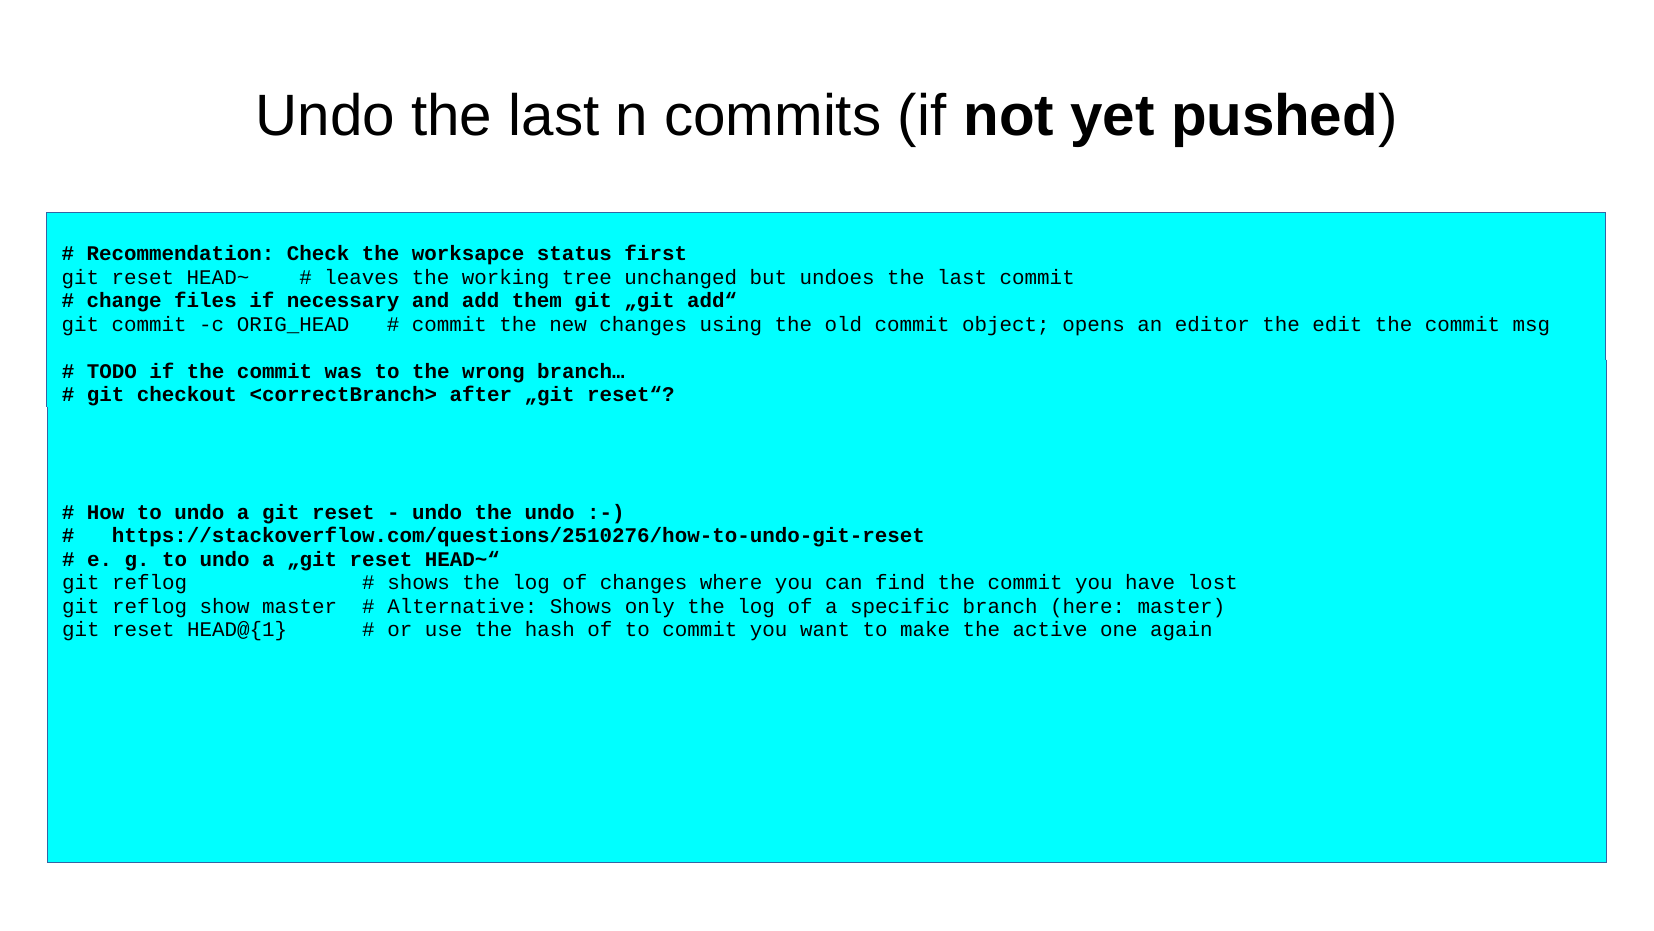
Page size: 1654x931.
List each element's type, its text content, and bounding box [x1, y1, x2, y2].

text_box # Recommendation: Check the worksapce status first git reset HEAD~ # leaves the working tree unchanged but undoes the last commit # change files if necessary and add them git „git add“ git commit -c ORIG_HEAD # commit the new changes using the old commit object; opens an editor the edit the commit msg # TODO if the commit was to the wrong branch… # git checkout <correctBranch> after „git reset“? # How to undo a git reset - undo the undo :-) # https://stackoverflow.com/questions/2510276/how-to-undo-git-reset # e. g. to undo a „git reset HEAD~“ git reflog # shows the log of changes where you can find the commit you have lost git reflog show master # Alternative: Shows only the log of a specific branch (here: master) git reset HEAD@{1} # or use the hash of to commit you want to make the active one again [46, 212, 1607, 863]
title Undo the last n commits (if not yet pushed) [82, 37, 1571, 193]
